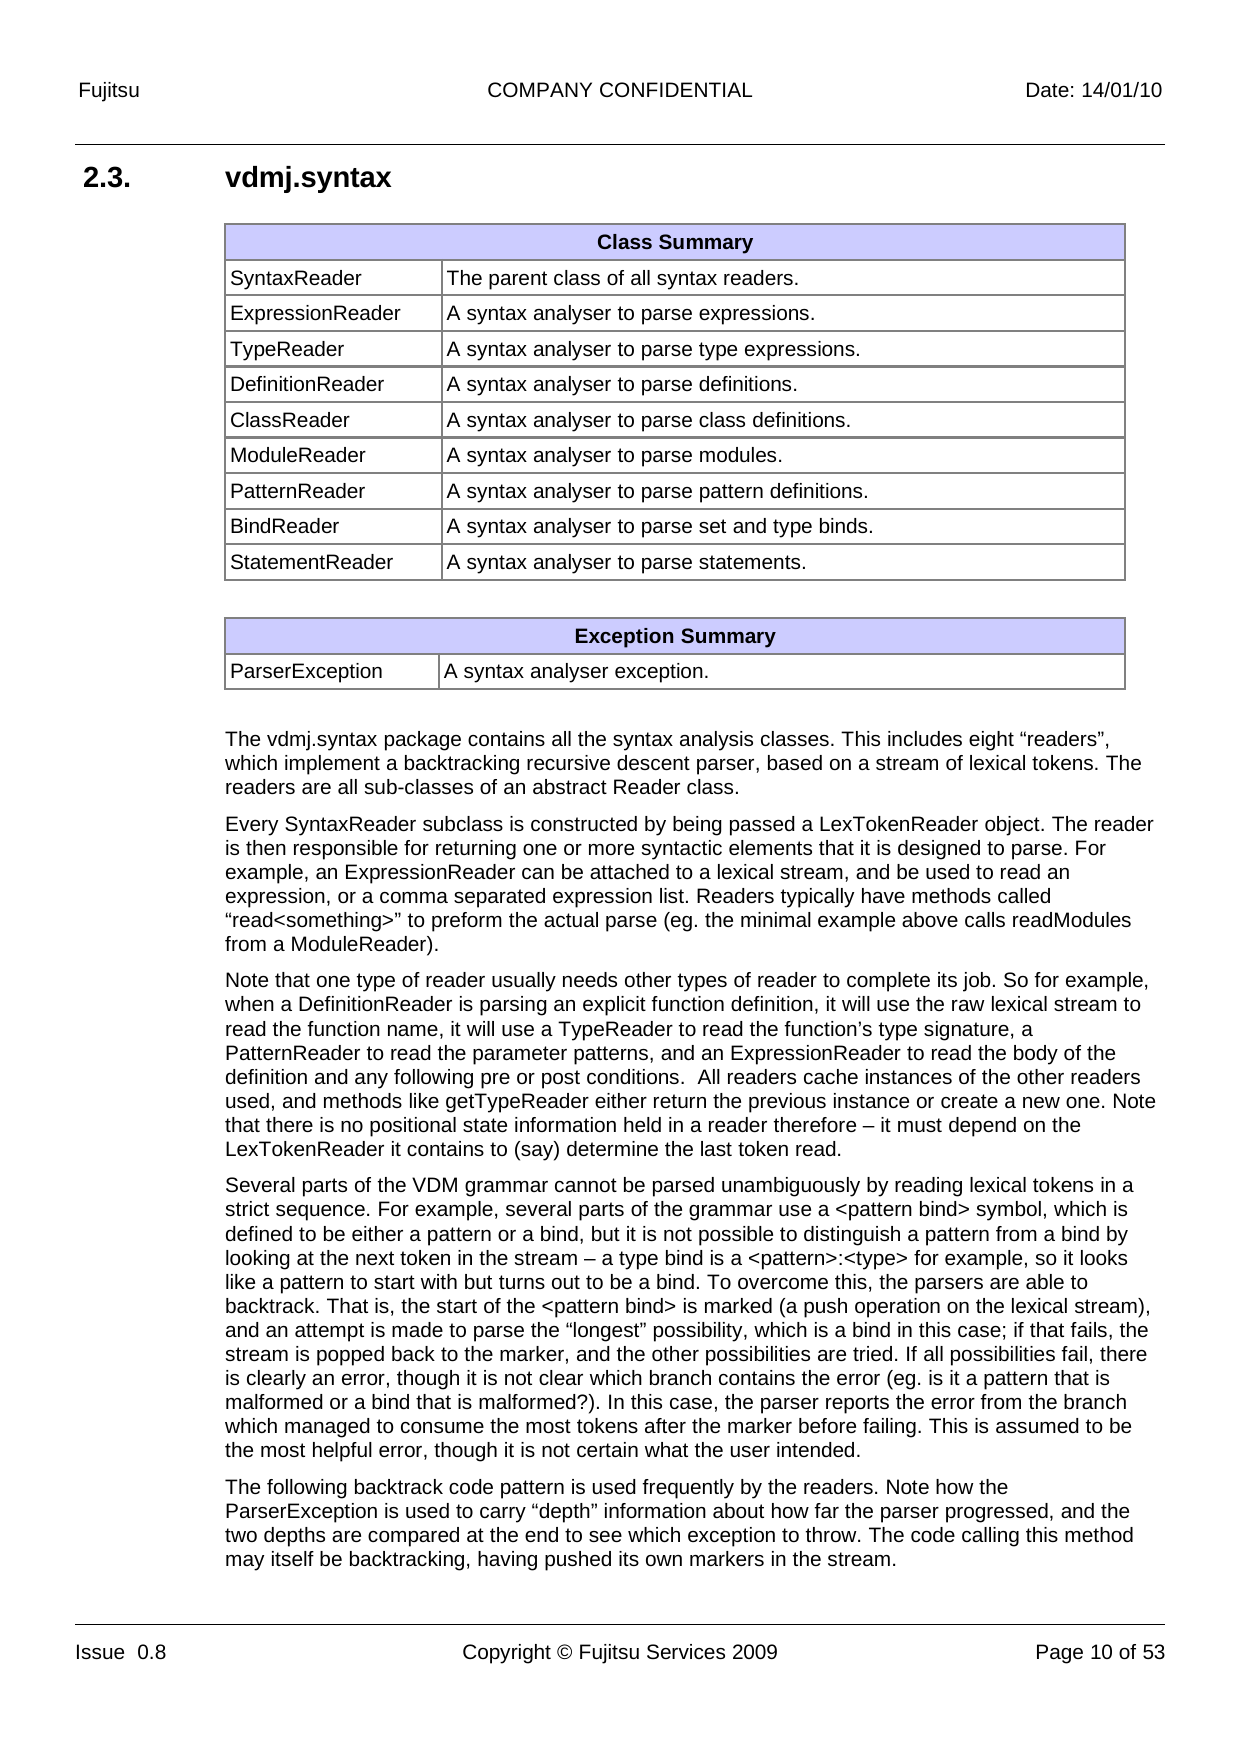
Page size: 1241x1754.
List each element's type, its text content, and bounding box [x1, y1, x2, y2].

table_cell ExpressionReader [226, 296, 441, 330]
table_cell A syntax analyser to parse expressions. [443, 296, 1124, 330]
text Several parts of the VDM grammar cannot be parsed unambiguously by reading lexical tokens in a strict sequence. For example, several parts of the grammar use a <pattern bind> symbol, which is defined to be either a pattern or a bind, but it is not possible to distinguish a pattern from a bind by looking at the next token in the stream – a type bind is a <pattern>:<type> for example, so it looks like a pattern to start with but turns out to be a bind. To overcome this, the parsers are able to backtrack. That is, the start of the <pattern bind> is marked (a push operation on the lexical stream), and an attempt is made to parse the “longest” possibility, which is a bind in this case; if that fails, the stream is popped back to the marker, and the other possibilities are tried. If all possibilities fail, there is clearly an error, though it is not clear which branch contains the error (eg. is it a pattern that is malformed or a bind that is malformed?). In this case, the parser reports the error from the branch which managed to consume the most tokens after the marker before failing. This is assumed to be the most helpful error, though it is not certain what the user intended. [225, 1173, 1165, 1462]
table_cell A syntax analyser to parse set and type binds. [443, 510, 1124, 543]
table_cell A syntax analyser to parse definitions. [443, 368, 1124, 401]
text The following backtrack code pattern is used frequently by the readers. Note how the ParserException is used to carry “depth” information about how far the parser progressed, and the two depths are compared at the end to see which exception to throw. The code calling this method may itself be backtracking, having pushed its own markers in the stream. [225, 1474, 1165, 1571]
text The vdmj.syntax package contains all the syntax analysis classes. This includes eight “readers”, which implement a backtracking recursive descent parser, based on a stream of lexical tokens. The readers are all sub-classes of an abstract Reader class. [225, 727, 1165, 799]
table_cell A syntax analyser to parse statements. [443, 545, 1124, 578]
table_cell ParserException [226, 655, 438, 688]
table_cell A syntax analyser to parse class definitions. [443, 403, 1124, 436]
table_cell SyntaxReader [226, 261, 441, 294]
text Note that one type of reader usually needs other types of reader to complete its job. So for example, when a DefinitionReader is parsing an explicit function definition, it will use the raw lexical stream to read the function name, it will use a TypeReader to read the function’s type signature, a PatternReader to read the parameter patterns, and an ExpressionReader to read the body of the definition and any following pre or post conditions. All readers cache instances of the other readers used, and methods like getTypeReader either return the previous instance or create a new one. Note that there is no positional state information held in a reader therefore – it must depend on the LexTokenReader it contains to (say) determine the last token read. [225, 968, 1165, 1161]
table_cell A syntax analyser exception. [440, 655, 1124, 688]
table_cell ClassReader [226, 403, 441, 436]
table_cell ModuleReader [226, 439, 441, 472]
text Every SyntaxReader subclass is constructed by being passed a LexTokenReader object. The reader is then responsible for returning one or more syntactic elements that it is designed to parse. For example, an ExpressionReader can be attached to a lexical stream, and be used to read an expression, or a comma separated expression list. Readers typically have methods called “read<something>” to preform the actual parse (eg. the minimal example above calls readModules from a ModuleReader). [225, 811, 1165, 956]
subtitle vdmj.syntax [75, 160, 1165, 193]
table_cell The parent class of all syntax readers. [443, 261, 1124, 294]
table_cell A syntax analyser to parse modules. [443, 439, 1124, 472]
table_cell DefinitionReader [226, 368, 441, 401]
table_cell PatternReader [226, 474, 441, 507]
table_cell A syntax analyser to parse pattern definitions. [443, 474, 1124, 507]
table_cell BindReader [226, 510, 441, 543]
table_header Class Summary [226, 225, 1124, 259]
table_cell StatementReader [226, 545, 441, 578]
table_cell TypeReader [226, 332, 441, 365]
table_cell A syntax analyser to parse type expressions. [443, 332, 1124, 365]
table_header Exception Summary [226, 619, 1124, 653]
